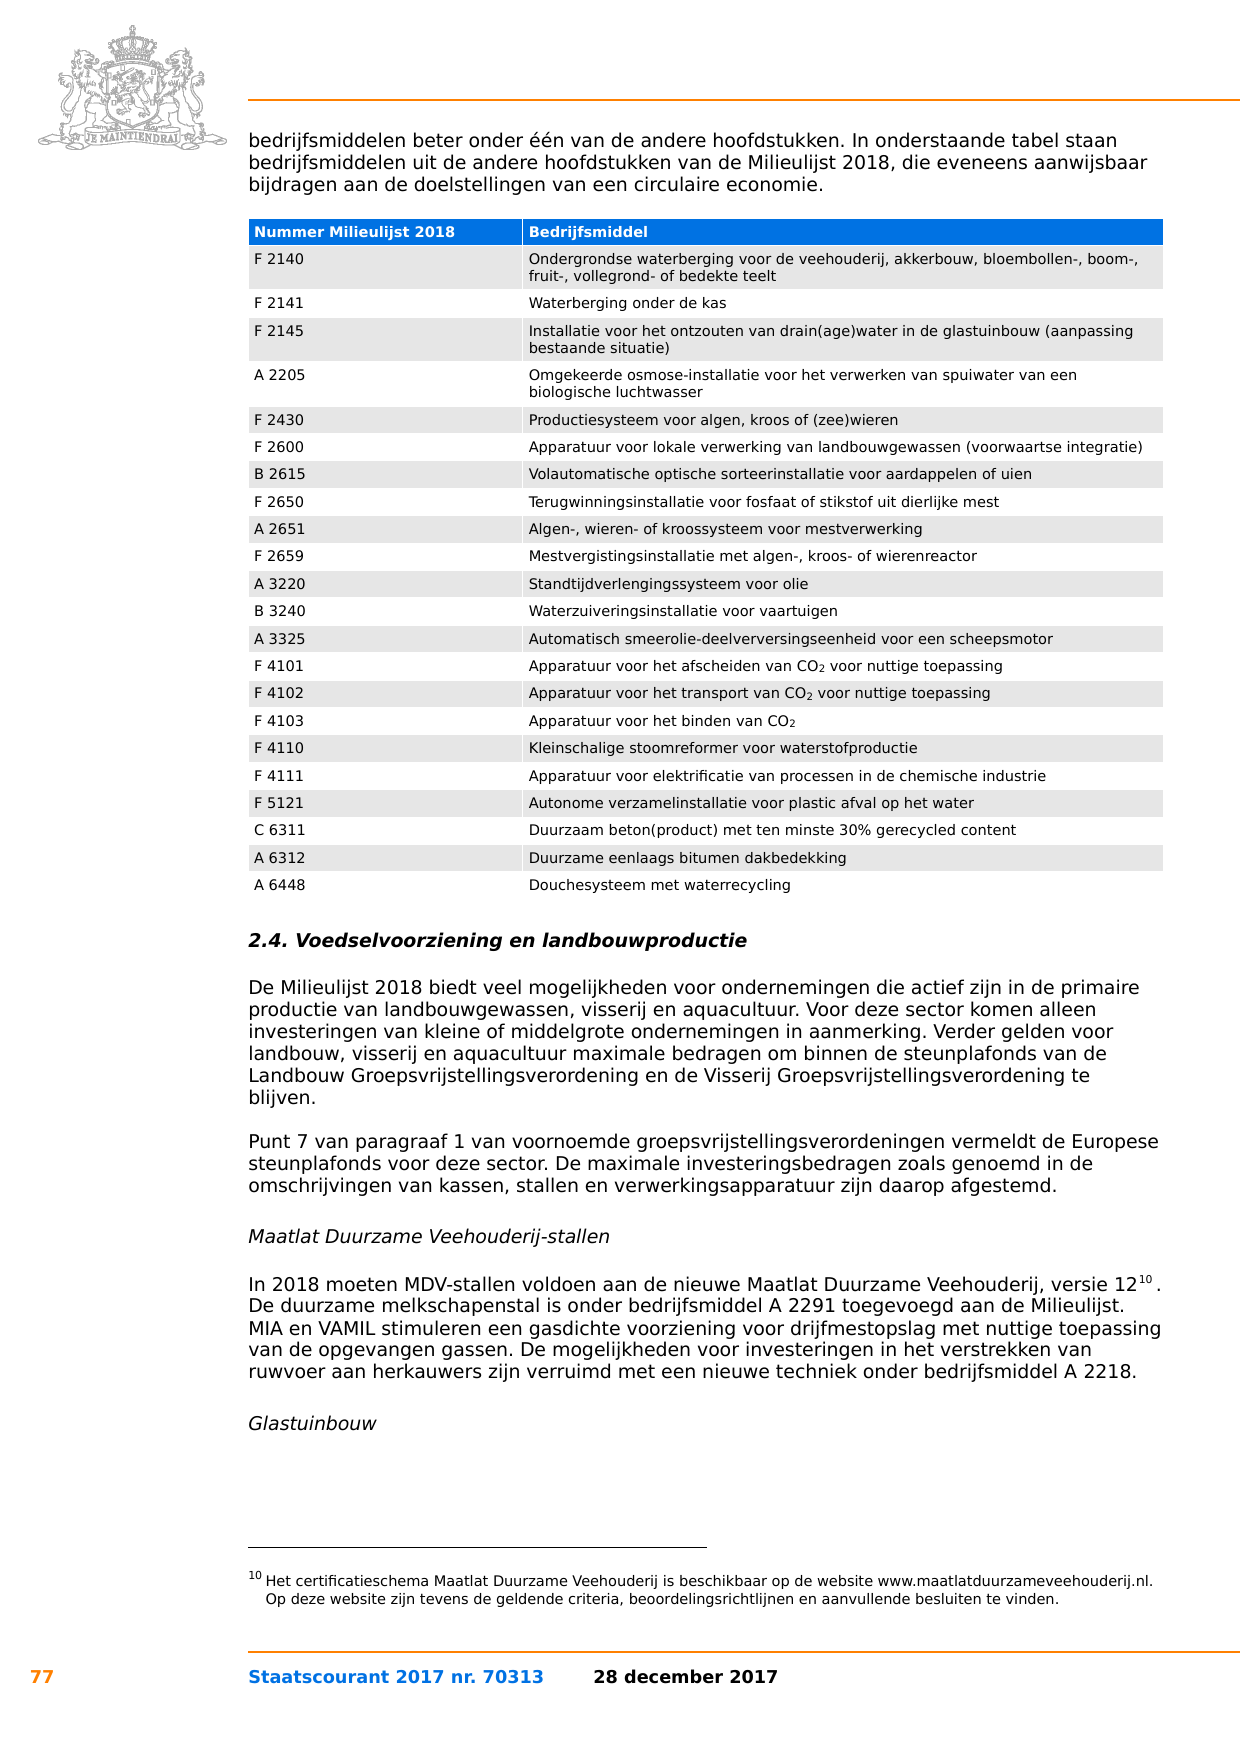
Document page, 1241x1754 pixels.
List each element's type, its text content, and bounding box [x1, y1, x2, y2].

table_cell A 6448 [249, 873, 522, 899]
table_cell A 3220 [249, 571, 522, 597]
table_cell Installatie voor het ontzouten van drain(age)water in de glastuinbouw (aanpassing bestaande situatie) [523, 318, 1163, 361]
table_cell F 4103 [249, 708, 522, 734]
subtitle Glastuinbouw [248, 1413, 1163, 1435]
table_cell Automatisch smeerolie-deelverversingseenheid voor een scheepsmotor [523, 626, 1163, 652]
table_cell A 6312 [249, 845, 522, 871]
text Punt 7 van paragraaf 1 van voornoemde groepsvrijstellingsverordeningen vermeldt de Europese steunplafonds voor deze sector. De maximale investeringsbedragen zoals genoemd in de omschrijvingen van kassen, stallen en verwerkingsapparatuur zijn daarop afgestemd. [248, 1131, 1163, 1196]
table_cell Duurzaam beton(product) met ten minste 30% gerecycled content [523, 818, 1163, 844]
table_cell Apparatuur voor het binden van CO2 [523, 708, 1163, 734]
table_cell F 2140 [249, 246, 522, 289]
table_cell F 2430 [249, 407, 522, 433]
table_header Bedrijfsmiddel [523, 219, 1163, 245]
table_cell Apparatuur voor het afscheiden van CO2 voor nuttige toepassing [523, 653, 1163, 679]
table_cell Omgekeerde osmose-installatie voor het verwerken van spuiwater van een biologische luchtwasser [523, 362, 1163, 406]
table_cell Volautomatische optische sorteerinstallatie voor aardappelen of uien [523, 461, 1163, 488]
table_cell Apparatuur voor lokale verwerking van landbouwgewassen (voorwaartse integratie) [523, 434, 1163, 460]
table_cell A 2205 [249, 362, 522, 406]
table_cell C 6311 [249, 818, 522, 844]
text Het certificatieschema Maatlat Duurzame Veehouderij is beschikbaar op de website www.maatlatduurzameveehouderij.nl. Op deze website zijn tevens de geldende criteria, beoordelingsrichtlijnen en aanvullende besluiten te vinden. [248, 1569, 1163, 1608]
table_cell Productiesysteem voor algen, kroos of (zee)wieren [523, 407, 1163, 433]
text In 2018 moeten MDV-stallen voldoen aan de nieuwe Maatlat Duurzame Veehouderij, versie 12. De duurzame melkschapenstal is onder bedrijfsmiddel A 2291 toegevoegd aan de Milieulijst. MIA en VAMIL stimuleren een gasdichte voorziening voor drijfmestopslag met nuttige toepassing van de opgevangen gassen. De mogelijkheden voor investeringen in het verstrekken van ruwvoer aan herkauwers zijn verruimd met een nieuwe techniek onder bedrijfsmiddel A 2218. [248, 1273, 1163, 1383]
table_cell Waterzuiveringsinstallatie voor vaartuigen [523, 599, 1163, 625]
table_cell Mestvergistingsinstallatie met algen-, kroos- of wierenreactor [523, 544, 1163, 570]
table_cell Duurzame eenlaags bitumen dakbedekking [523, 845, 1163, 871]
table_cell F 2650 [249, 489, 522, 515]
subtitle 2.4. Voedselvoorziening en landbouwproductie [248, 930, 1163, 952]
table_cell Apparatuur voor elektrificatie van processen in de chemische industrie [523, 763, 1163, 789]
table_cell A 3325 [249, 626, 522, 652]
table_cell F 2600 [249, 434, 522, 460]
table_cell Waterberging onder de kas [523, 291, 1163, 317]
table_cell A 2651 [249, 516, 522, 543]
table_cell B 2615 [249, 461, 522, 488]
text De Milieulijst 2018 biedt veel mogelijkheden voor ondernemingen die actief zijn in de primaire productie van landbouwgewassen, visserij en aquacultuur. Voor deze sector komen alleen investeringen van kleine of middelgrote ondernemingen in aanmerking. Verder gelden voor landbouw, visserij en aquacultuur maximale bedragen om binnen de steunplafonds van de Landbouw Groepsvrijstellingsverordening en de Visserij Groepsvrijstellingsverordening te blijven. [248, 977, 1163, 1109]
table_cell F 4102 [249, 681, 522, 707]
table_cell F 2659 [249, 544, 522, 570]
table_cell Algen-, wieren- of kroossysteem voor mestverwerking [523, 516, 1163, 543]
table_cell Ondergrondse waterberging voor de veehouderij, akkerbouw, bloembollen-, boom-, fruit-, vollegrond- of bedekte teelt [523, 246, 1163, 289]
table_cell F 2145 [249, 318, 522, 361]
table_cell Autonome verzamelinstallatie voor plastic afval op het water [523, 790, 1163, 817]
table_cell F 5121 [249, 790, 522, 817]
table_cell Terugwinningsinstallatie voor fosfaat of stikstof uit dierlijke mest [523, 489, 1163, 515]
table_cell Douchesysteem met waterrecycling [523, 873, 1163, 899]
table_cell B 3240 [249, 599, 522, 625]
table_cell Standtijdverlengingssysteem voor olie [523, 571, 1163, 597]
table_header Nummer Milieulijst 2018 [249, 219, 522, 245]
table_cell Apparatuur voor het transport van CO2 voor nuttige toepassing [523, 681, 1163, 707]
table_cell Kleinschalige stoomreformer voor waterstofproductie [523, 735, 1163, 762]
table_cell F 4101 [249, 653, 522, 679]
table_cell F 2141 [249, 291, 522, 317]
text bedrijfsmiddelen beter onder één van de andere hoofdstukken. In onderstaande tabel staan bedrijfsmiddelen uit de andere hoofdstukken van de Milieulijst 2018, die eveneens aanwijsbaar bijdragen aan de doelstellingen van een circulaire economie. [248, 130, 1163, 196]
subtitle Maatlat Duurzame Veehouderij-stallen [248, 1226, 1163, 1248]
picture [38, 25, 227, 150]
table_cell F 4111 [249, 763, 522, 789]
table_cell F 4110 [249, 735, 522, 762]
